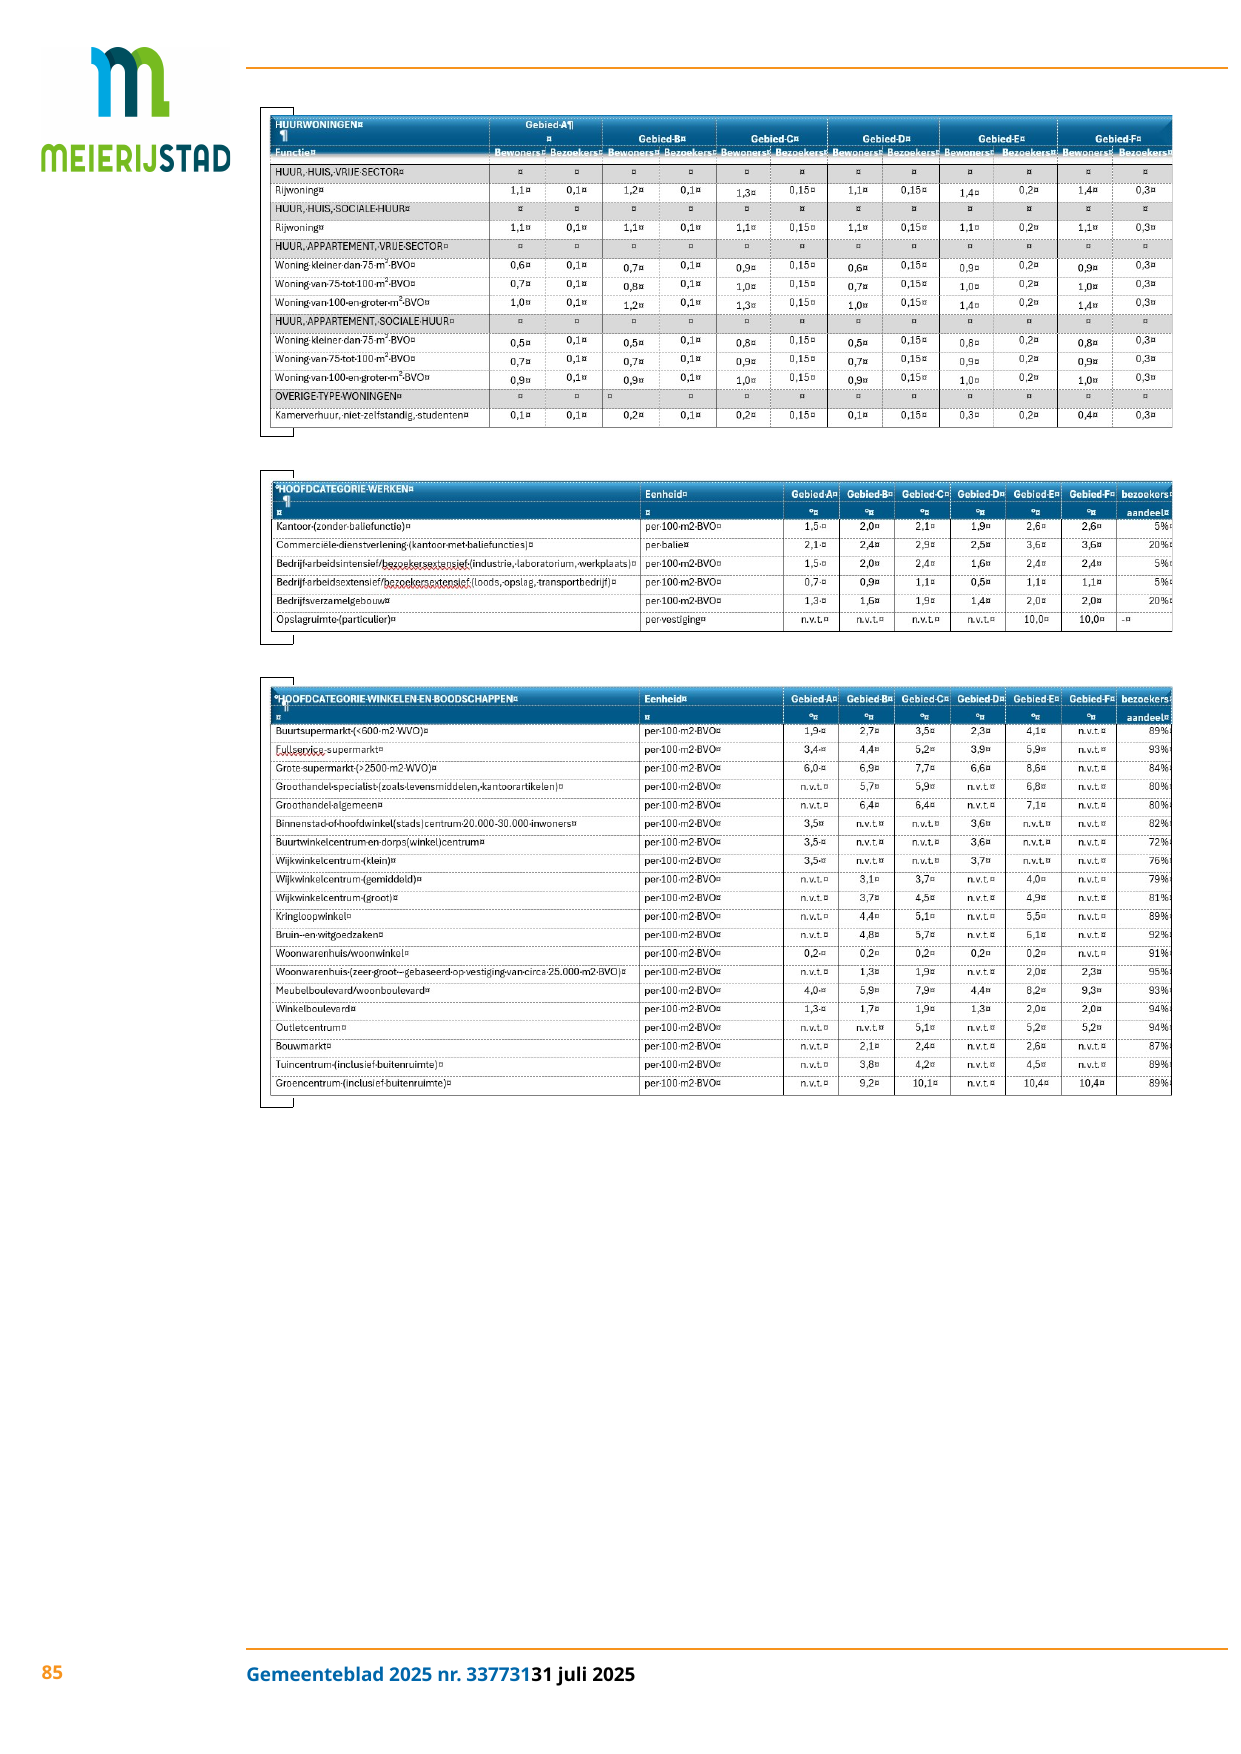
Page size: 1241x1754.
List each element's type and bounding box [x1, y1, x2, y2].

picture [268, 115, 1173, 428]
picture [268, 685, 1173, 1098]
picture [268, 478, 1173, 635]
picture [41, 47, 231, 172]
